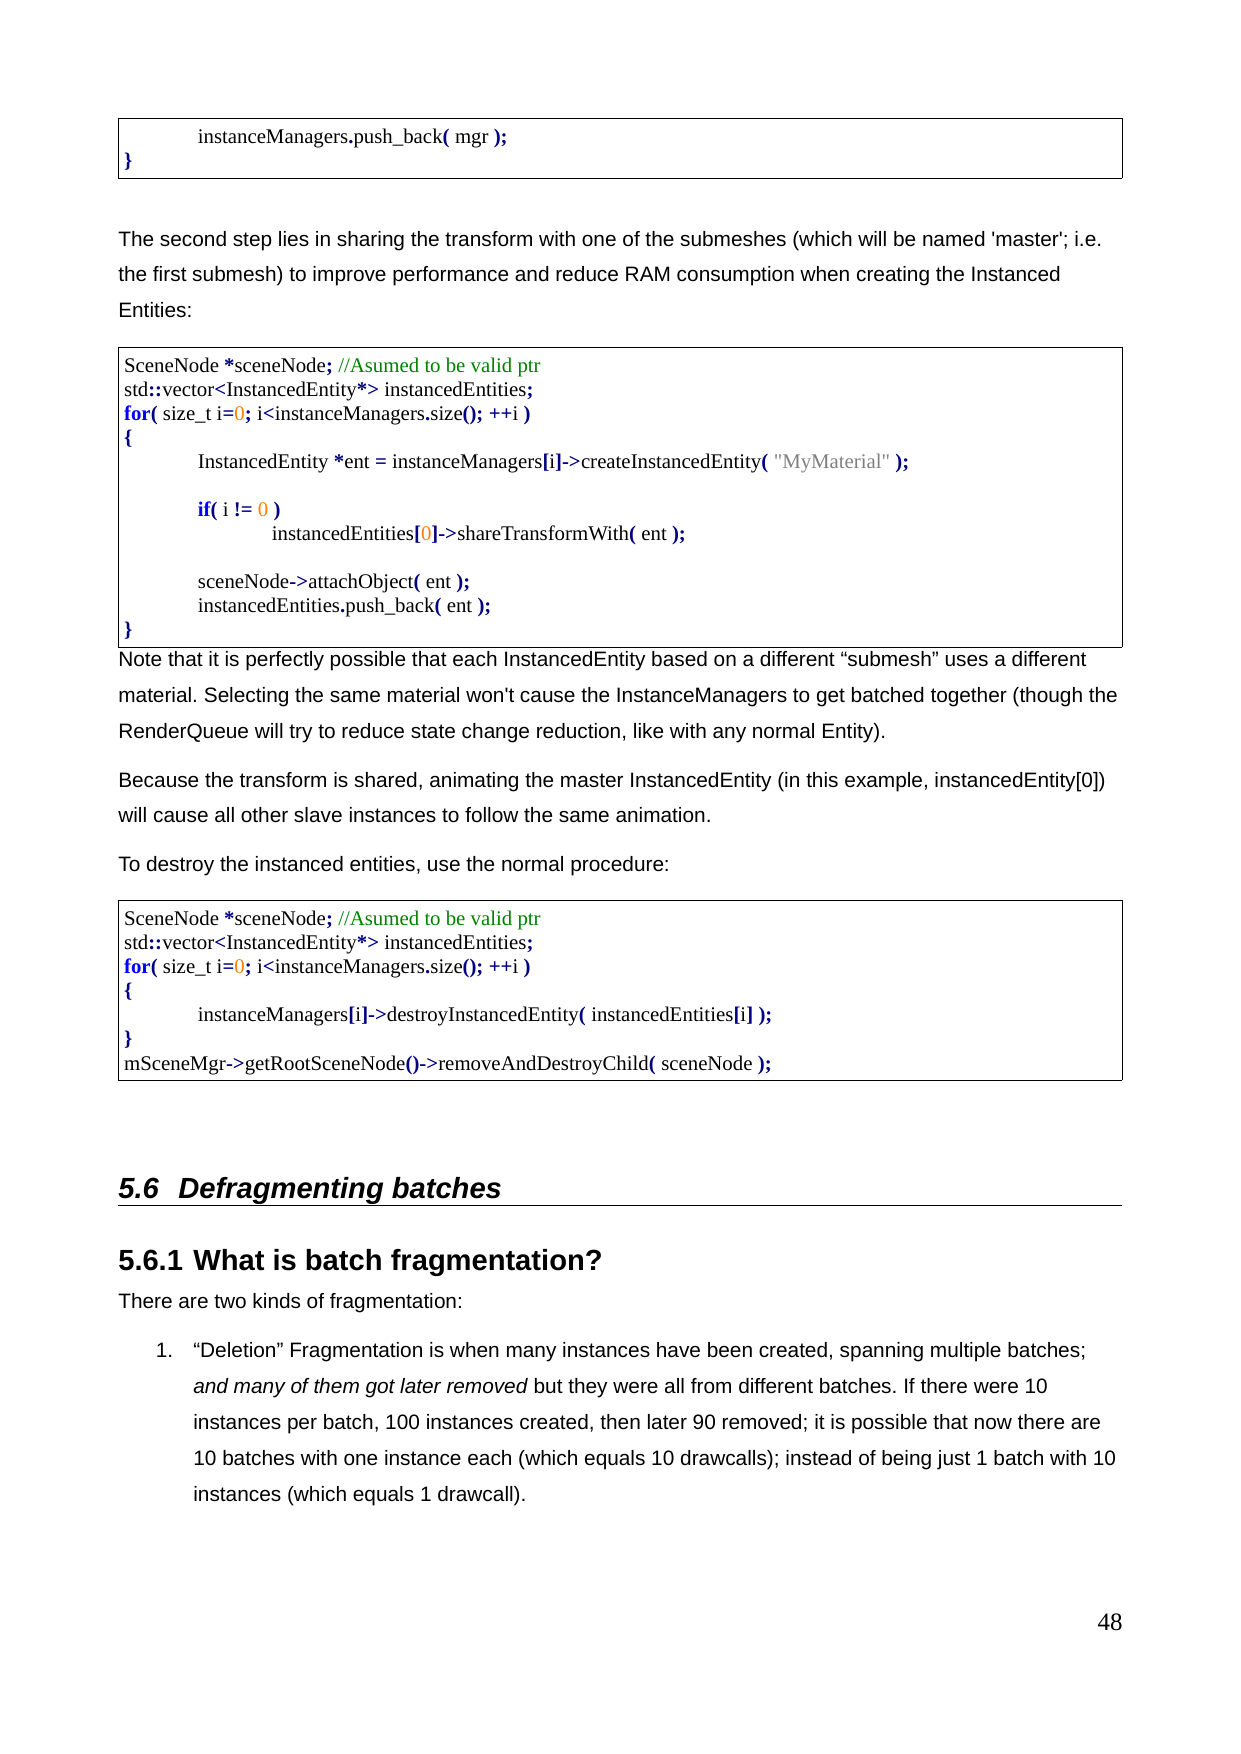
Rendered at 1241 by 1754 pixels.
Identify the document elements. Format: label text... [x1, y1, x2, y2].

table_header SceneNode *sceneNode; //Asumed to be valid ptr std::vector<InstancedEntity*> instancedEntities; for( size_t i=0; i<instanceManagers.size(); ++i ) { instanceManagers[i]->destroyInstancedEntity( instancedEntities[i] ); } mSceneMgr->getRootSceneNode()->removeAndDestroyChild( sceneNode ); [119, 901, 1122, 1080]
subtitle What is batch fragmentation? [118, 1243, 1122, 1277]
list “Deletion” Fragmentation is when many instances have been created, spanning multiple batches; and many of them got later removed but they were all from different batches. If there were 10 instances per batch, 100 instances created, then later 90 removed; it is possible that now there are 10 batches with one instance each (which equals 10 drawcalls); instead of being just 1 batch with 10 instances (which equals 1 drawcall). [156, 1338, 1122, 1505]
subtitle Defragmenting batches [118, 1171, 1122, 1205]
table_header instanceManagers.push_back( mgr ); } [119, 119, 1122, 178]
text Because the transform is shared, animating the master InstancedEntity (in this example, instancedEntity[0]) will cause all other slave instances to follow the same animation. [118, 767, 1122, 827]
text There are two kinds of fragmentation: [118, 1289, 1122, 1313]
text To destroy the instanced entities, use the normal procedure: [118, 852, 1122, 876]
text Note that it is perfectly possible that each InstancedEntity based on a different “submesh” uses a different material. Selecting the same material won't cause the InstanceManagers to get batched together (though the RenderQueue will try to reduce state change reduction, like with any normal Entity). [118, 648, 1122, 743]
table_header SceneNode *sceneNode; //Asumed to be valid ptr std::vector<InstancedEntity*> instancedEntities; for( size_t i=0; i<instanceManagers.size(); ++i ) { InstancedEntity *ent = instanceManagers[i]->createInstancedEntity( "MyMaterial" ); if( i != 0 ) instancedEntities[0]->shareTransformWith( ent ); sceneNode->attachObject( ent ); instancedEntities.push_back( ent ); } [119, 348, 1122, 647]
text The second step lies in sharing the transform with one of the submeshes (which will be named 'master'; i.e. the first submesh) to improve performance and reduce RAM consumption when creating the Instanced Entities: [118, 226, 1122, 322]
